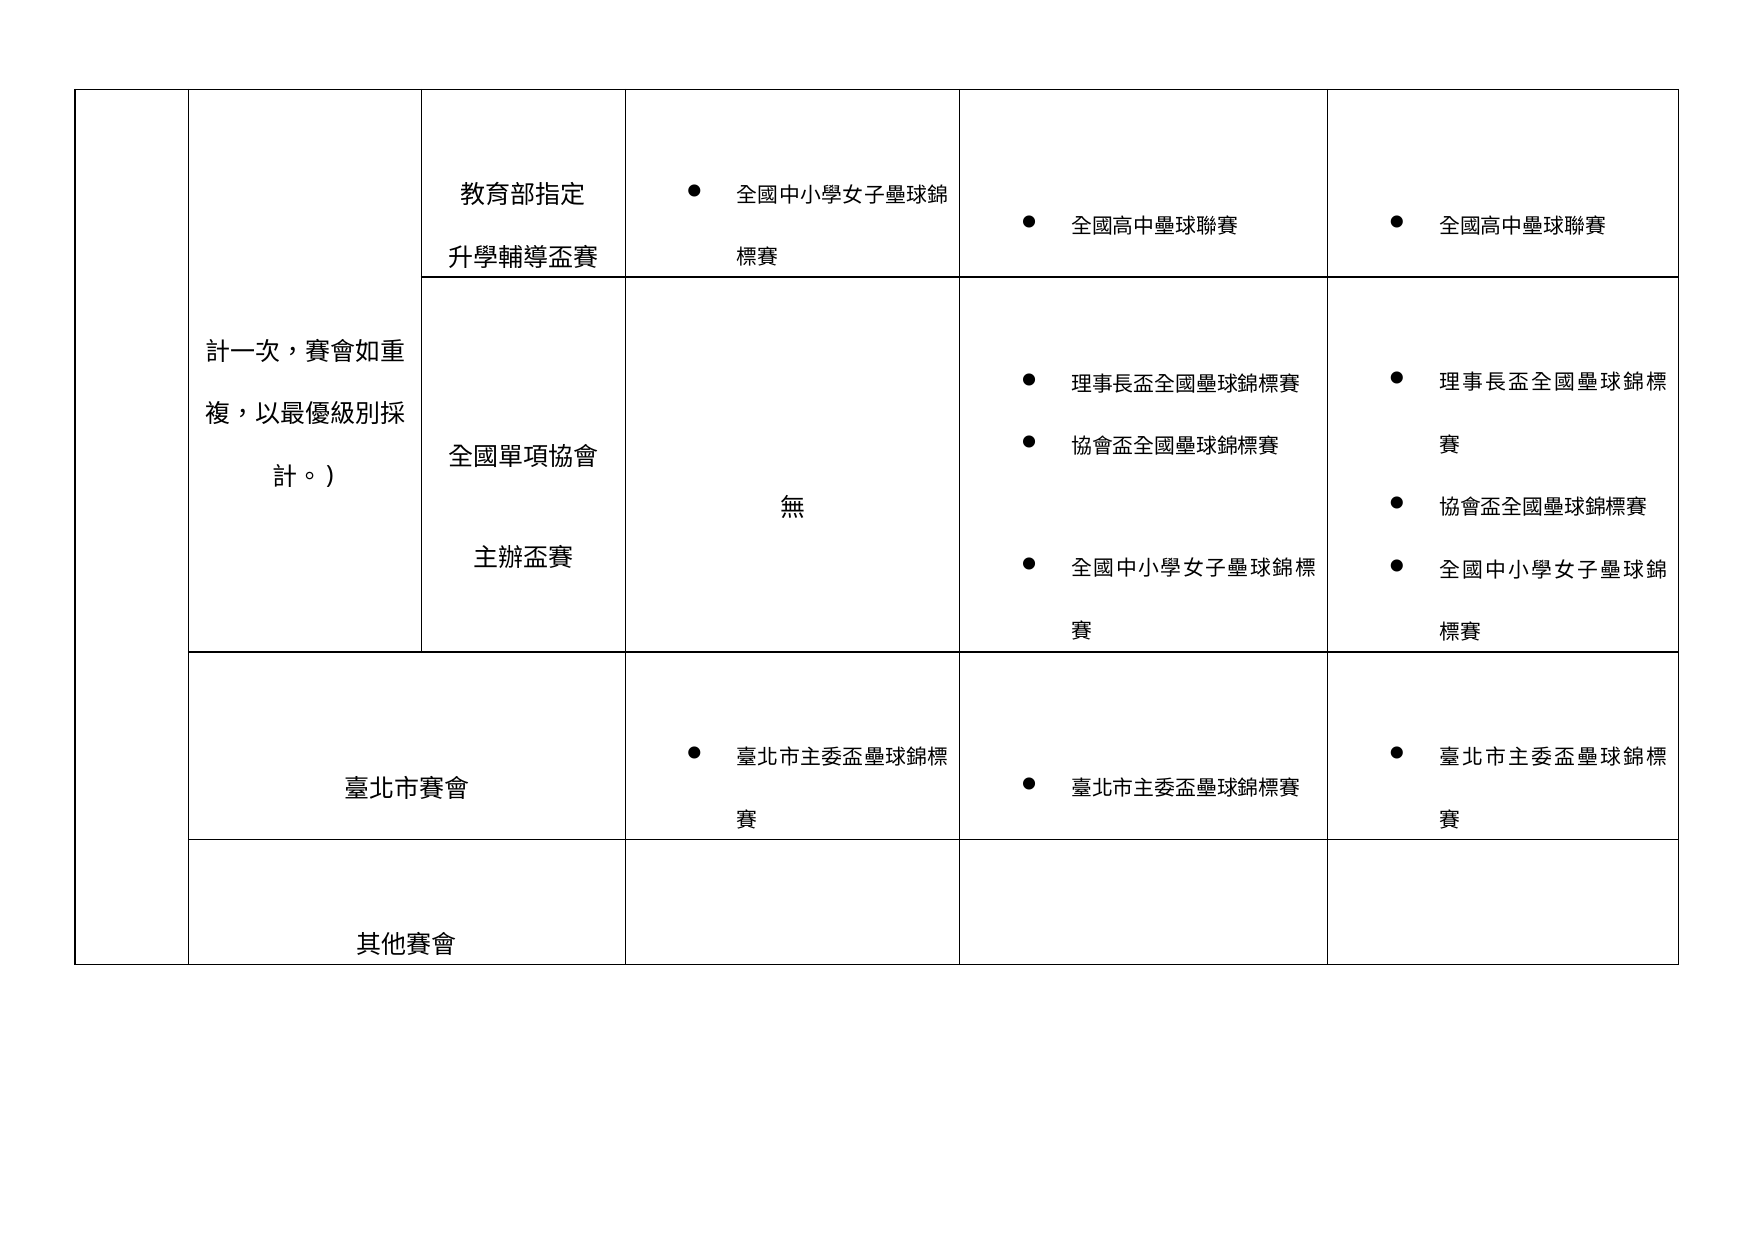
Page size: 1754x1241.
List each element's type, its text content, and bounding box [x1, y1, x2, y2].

table_cell [626, 840, 959, 964]
table_cell 其他賽會 [189, 840, 625, 964]
table_cell 臺北市主委盃壘球錦標賽 [1328, 653, 1678, 839]
table_cell [1328, 840, 1678, 964]
table_cell 全國單項協會 主辦盃賽 [422, 278, 625, 651]
table_cell 臺北市主委盃壘球錦標賽 [960, 653, 1327, 839]
table_cell [960, 840, 1327, 964]
table_cell 臺北市賽會 [189, 653, 625, 839]
table_cell 計一次，賽會如重複，以最優級別採計。) [189, 90, 421, 651]
table_cell 無 [626, 278, 959, 651]
table_cell 臺北市主委盃壘球錦標賽 [626, 653, 959, 839]
table_cell 教育部指定 升學輔導盃賽 [422, 90, 625, 276]
table_cell [76, 90, 188, 964]
table_cell 理事長盃全國壘球錦標賽 協會盃全國壘球錦標賽 全國中小學女子壘球錦標賽 [1328, 278, 1678, 651]
table_cell 全國高中壘球聯賽 [1328, 90, 1678, 276]
table_cell 全國中小學女子壘球錦標賽 [626, 90, 959, 276]
table_cell 全國高中壘球聯賽 [960, 90, 1327, 276]
table_cell 理事長盃全國壘球錦標賽 協會盃全國壘球錦標賽 全國中小學女子壘球錦標賽 [960, 278, 1327, 651]
